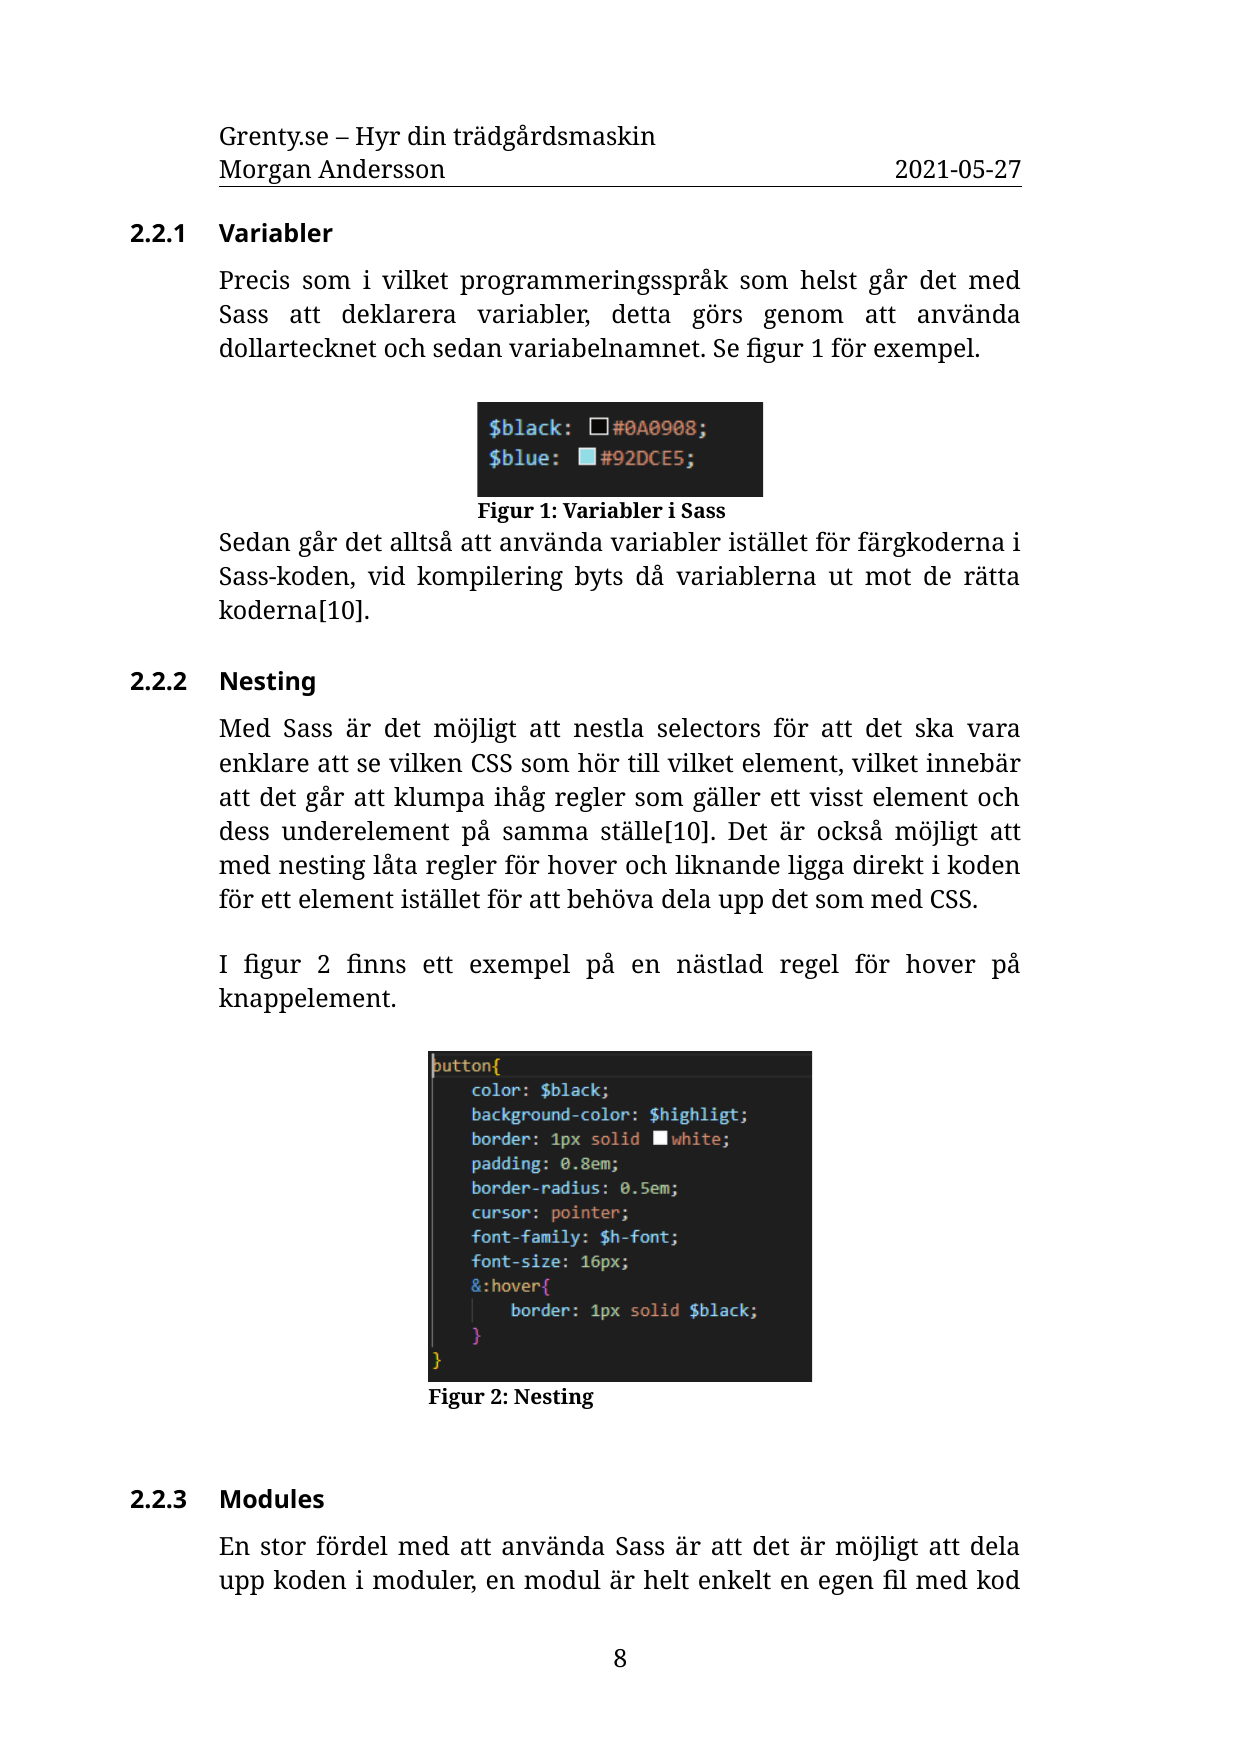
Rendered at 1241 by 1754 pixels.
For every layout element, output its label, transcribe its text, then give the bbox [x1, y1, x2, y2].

text En stor fördel med att använda Sass är att det är möjligt att dela upp koden i moduler, en modul är helt enkelt en egen fil med kod [218, 1528, 1022, 1597]
text Med Sass är det möjligt att nestla selectors för att det ska vara enklare att se vilken CSS som hör till vilket element, vilket innebär att det går att klumpa ihåg regler som gäller ett visst element och dess underelement på samma ställe[10]. Det är också möjligt att med nesting låta regler för hover och liknande ligga direkt i koden för ett element istället för att behöva dela upp det som med CSS. [218, 711, 1022, 916]
text Sedan går det alltså att använda variabler istället för färgkoderna i Sass-koden, vid kompilering byts då variablerna ut mot de rätta koderna[10]. [218, 390, 1022, 627]
text Precis som i vilket programmeringsspråk som helst går det med Sass att deklarera variabler, detta görs genom att använda dollartecknet och sedan variabelnamnet. Se figur 1 för exempel. [218, 263, 1022, 365]
text Figur 2: Nesting [428, 1382, 812, 1410]
text I figur 2 finns ett exempel på en nästlad regel för hover på knappelement. [218, 946, 1022, 1014]
picture [477, 402, 764, 497]
subtitle Variabler [130, 216, 1022, 250]
subtitle Modules [130, 1481, 1022, 1516]
picture [428, 1051, 813, 1382]
text Figur 1: Variabler i Sass [477, 497, 763, 525]
subtitle Nesting [130, 664, 1022, 698]
